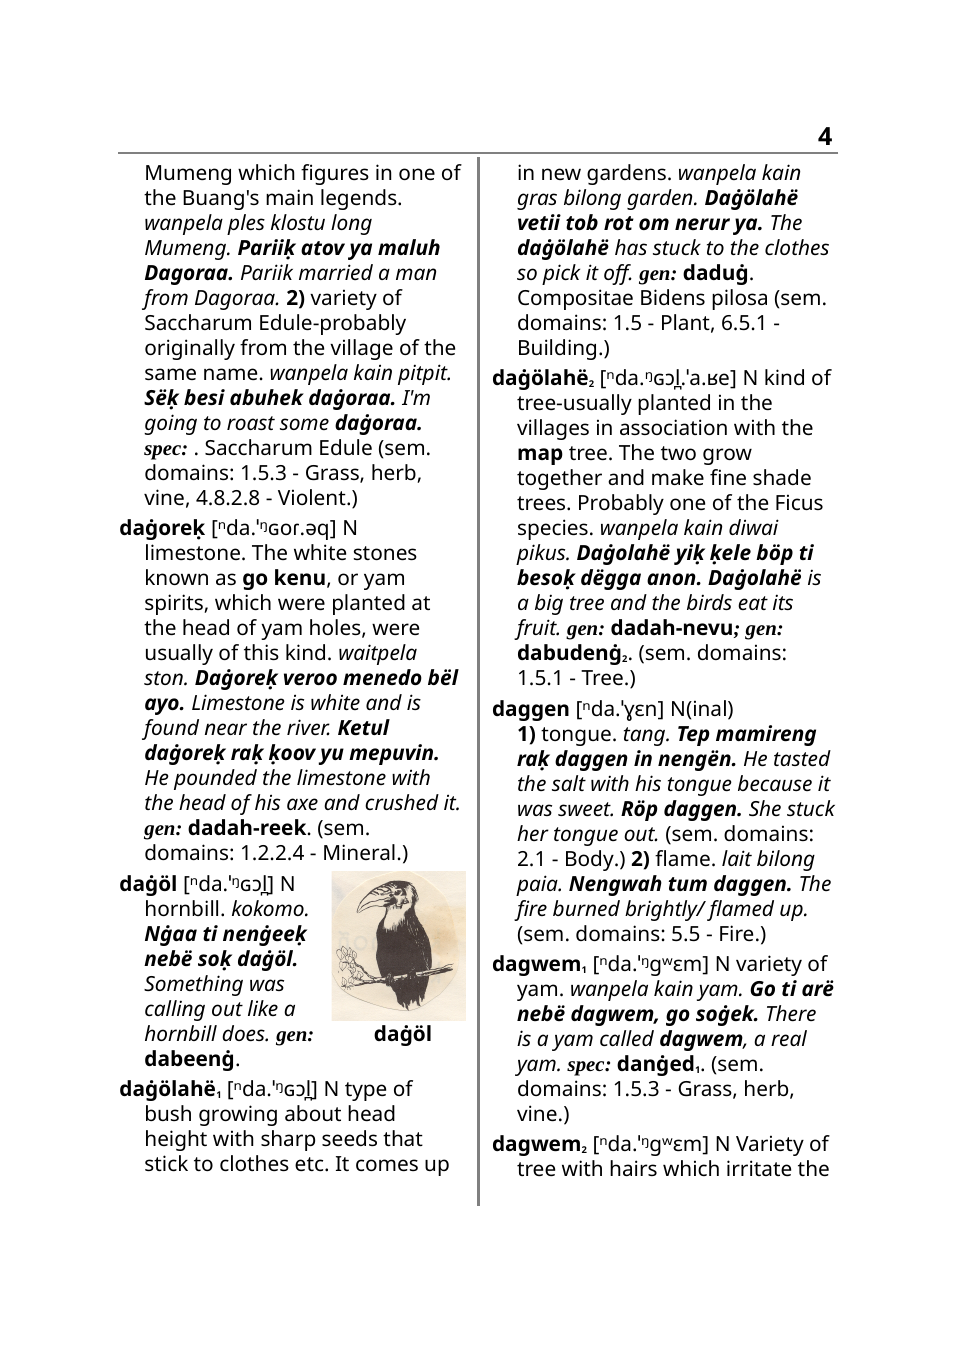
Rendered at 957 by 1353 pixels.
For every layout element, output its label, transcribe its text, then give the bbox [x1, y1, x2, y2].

picture [331, 871, 466, 1021]
text daġöl [341, 1021, 465, 1050]
text in new gardens. wanpela kain gras bilong garden. Daġölahë vetii tob rot om nerur ya. The daġölahë has stuck to the clothes so pick it off. gen: daduġ. Compositae Bidens pilosa (sem. domains: 1.5 - Plant, 6.5.1 - Building.) [492, 159, 837, 363]
text daġöl [ⁿda.ˈᵑɢɔl̪] N hornbill. kokomo. Nġaa ti nenġeeḳ nebë soḳ daġöl. Something was calling out like a hornbill does. gen: dabeenġ. [119, 868, 465, 1073]
text daġölahë1 [ⁿda.ˈᵑɢɔl̪] N type of bush growing about head height with sharp seeds that stick to clothes etc. It comes up [119, 1073, 465, 1180]
text dagwem1 [ⁿda.ˈᵑɡʷɛm] N variety of yam. wanpela kain yam. Go ti arë nebë dagwem, go soġek. There is a yam called dagwem, a real yam. spec: danġed1. (sem. domains: 1.5.3 - Grass, herb, vine.) [492, 948, 837, 1128]
text Mumeng which figures in one of the Buang's main legends. wanpela ples klostu long Mumeng. Pariiḳ atov ya maluh Dagoraa. Pariik married a man from Dagoraa. 2) variety of Saccharum Edule-probably originally from the village of the same name. wanpela kain pitpit. Sëḳ besi abuhek daġoraa. I'm going to roast some daġoraa. spec: . Saccharum Edule (sem. domains: 1.5.3 - Grass, herb, vine, 4.8.2.8 - Violent.) [119, 159, 465, 513]
text daġölahë2 [ⁿda.ᵑɢɔl̪.ˈa.ʁe] N kind of tree-usually planted in the villages in association with the map tree. The two grow together and make fine shade trees. Probably one of the Ficus species. wanpela kain diwai pikus. Daġolahë yiḳ ḳele böp ti besoḳ dëgga anon. Daġolahë is a big tree and the birds eat its fruit. gen: dadah-nevu; gen: dabudenġ2. (sem. domains: 1.5.1 - Tree.) [492, 363, 837, 693]
text dagwem2 [ⁿda.ˈᵑɡʷɛm] N Variety of tree with hairs which irritate the [492, 1128, 837, 1186]
text daggen [ⁿda.ˈɣɛn] N(inal) 1) tongue. tang. Tep mamireng raḳ daggen in nengën. He tasted the salt with his tongue because it was sweet. Röp daggen. She stuck her tongue out. (sem. domains: 2.1 - Body.) 2) flame. lait bilong paia. Nengwah tum daggen. The fire burned brightly/ flamed up. (sem. domains: 5.5 - Fire.) [492, 693, 837, 948]
text daġoreḳ [ⁿda.ˈᵑɢoɾ.əq] N limestone. The white stones known as go kenu, or yam spirits, which were planted at the head of yam holes, were usually of this kind. waitpela ston. Daġoreḳ veroo menedo bël ayo. Limestone is white and is found near the river. Ketul daġoreḳ raḳ ḳoov yu mepuvin. He pounded the limestone with the head of his axe and crushed it. gen: dadah-reek. (sem. domains: 1.2.2.4 - Mineral.) [119, 513, 465, 868]
